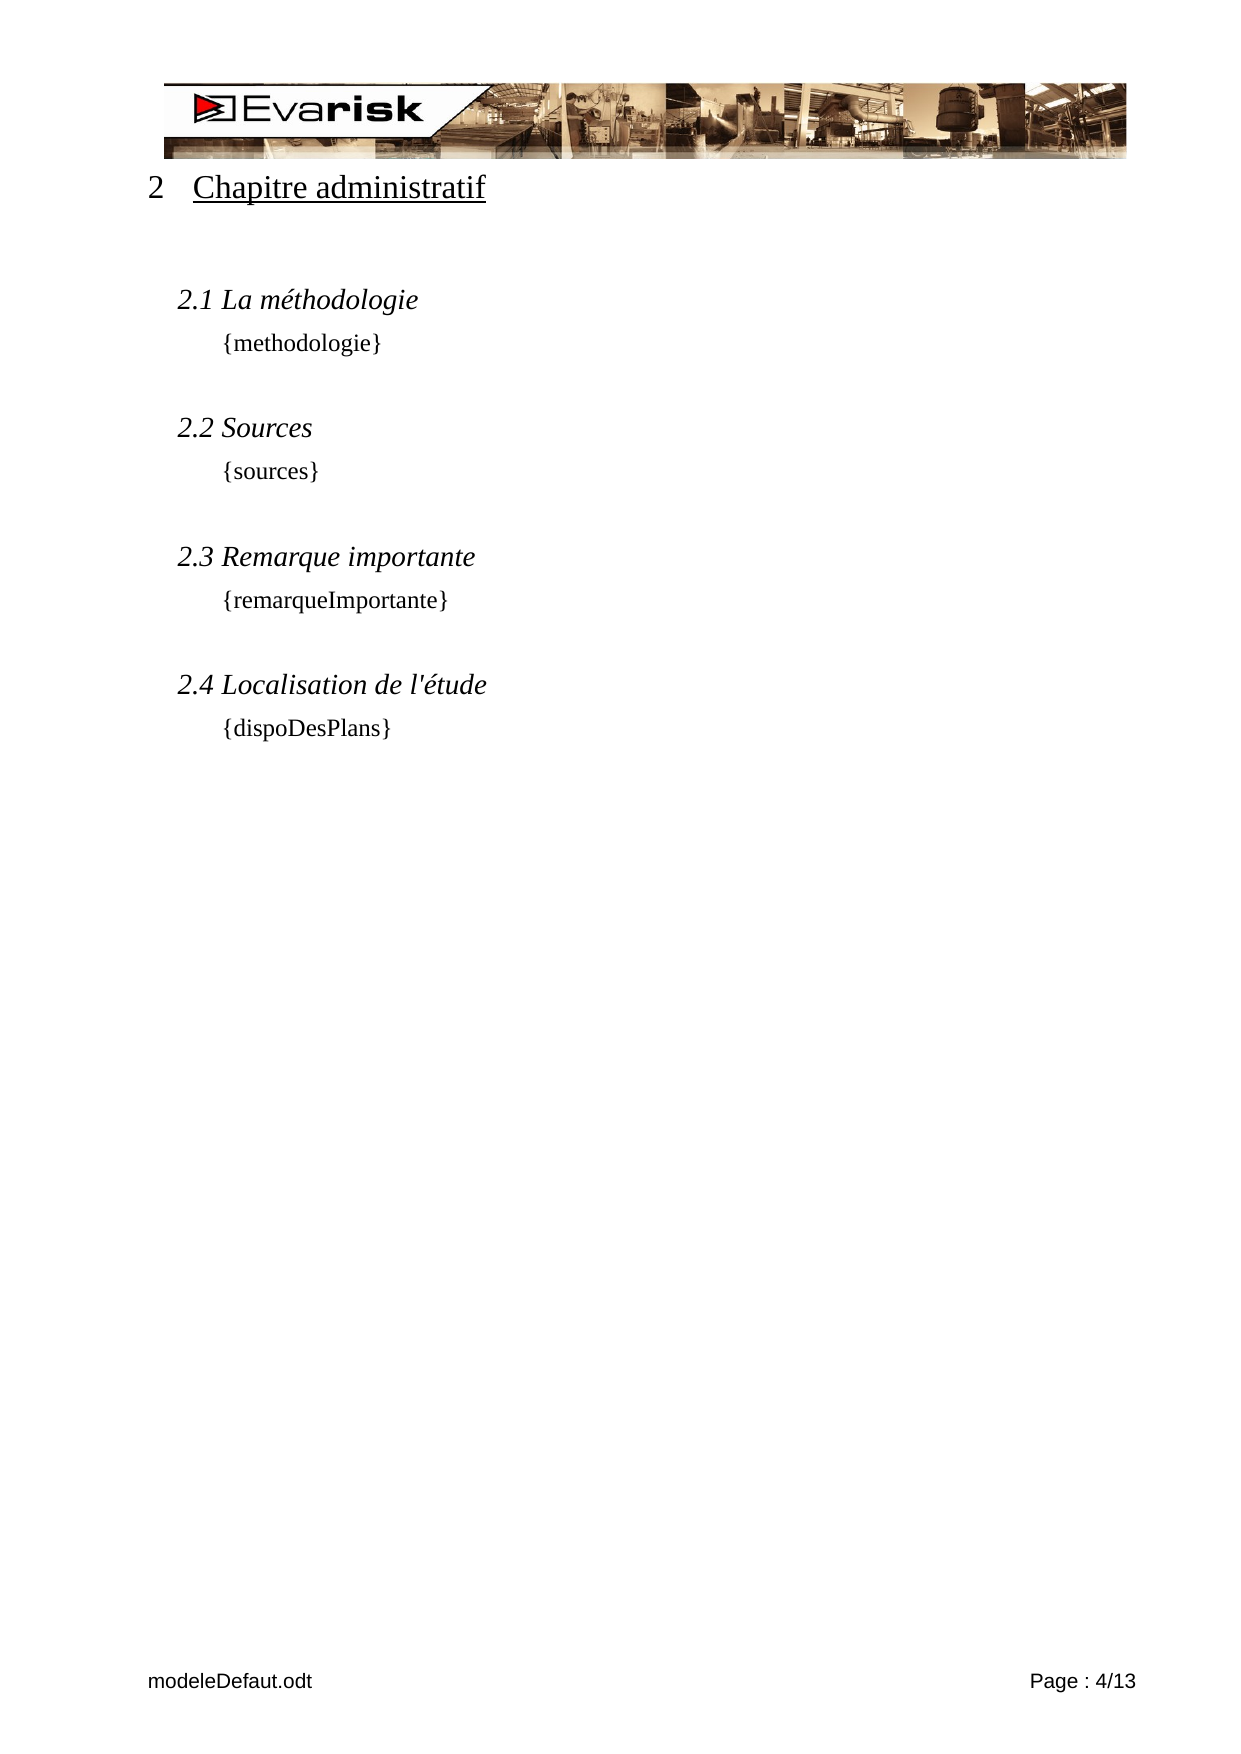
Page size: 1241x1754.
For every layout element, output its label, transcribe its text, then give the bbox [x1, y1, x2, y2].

subtitle Sources [177, 410, 1137, 444]
subtitle Remarque importante [177, 539, 1137, 572]
text {dispoDesPlans} [148, 713, 1137, 742]
text {sources} [148, 456, 1137, 485]
text {remarqueImportante} [148, 585, 1137, 614]
text {methodologie} [148, 328, 1137, 357]
subtitle Localisation de l'étude [177, 667, 1137, 701]
subtitle Chapitre administratif [148, 168, 1137, 206]
subtitle La méthodologie [177, 282, 1137, 315]
